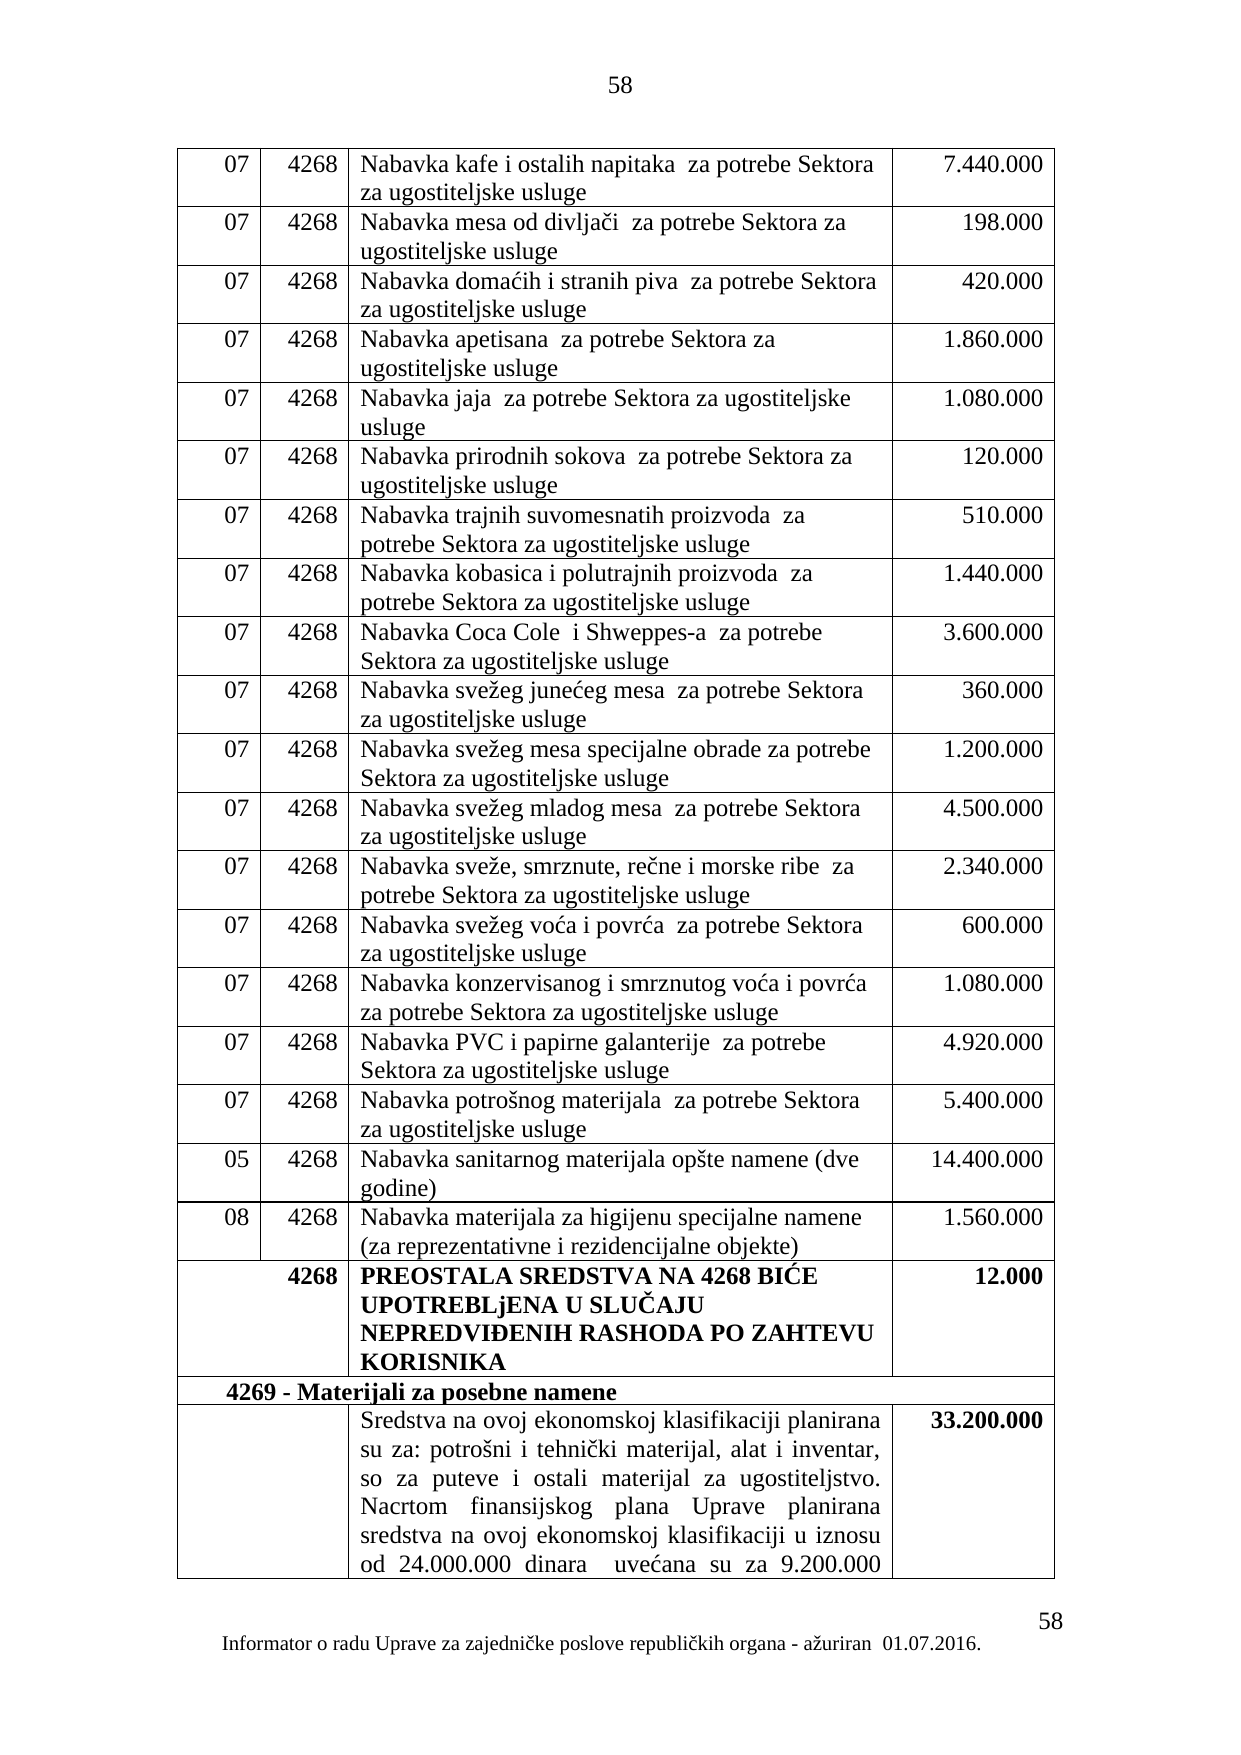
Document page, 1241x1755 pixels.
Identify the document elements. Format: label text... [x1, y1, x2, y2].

table_cell Nabavka prirodnih sokova za potrebe Sektora za ugostitelјske usluge [349, 441, 892, 499]
table_cell 4268 [261, 617, 348, 674]
table_cell 08 [178, 1203, 260, 1260]
table_cell 07 [178, 441, 260, 499]
table_cell 4268 [261, 149, 348, 206]
table_cell 07 [178, 266, 260, 323]
table_cell 4268 [261, 1085, 348, 1143]
table_cell Nabavka Coca Cole i Shweppes-a za potrebe Sektora za ugostitelјske usluge [349, 617, 892, 674]
table_cell Nabavka materijala za higijenu specijalne namene (za reprezentativne i rezidencijalne objekte) [349, 1203, 892, 1260]
table_cell 4268 [261, 793, 348, 850]
table_cell 14.400.000 [893, 1144, 1054, 1201]
table_cell 4268 [261, 559, 348, 616]
table_cell Nabavka potrošnog materijala za potrebe Sektora za ugostitelјske usluge [349, 1085, 892, 1143]
table_cell 07 [178, 559, 260, 616]
table_cell 4269 - Materijali za posebne namene [178, 1377, 1054, 1404]
table_cell Nabavka sveže, smrznute, rečne i morske ribe za potrebe Sektora za ugostitelјske usluge [349, 851, 892, 909]
table_cell 4268 [261, 324, 348, 382]
table_cell 4268 [261, 1203, 348, 1260]
table_cell Nabavka konzervisanog i smrznutog voća i povrća za potrebe Sektora za ugostitelјske usluge [349, 968, 892, 1026]
table_cell 4268 [261, 441, 348, 499]
table_cell Nabavka kobasica i polutrajnih proizvoda za potrebe Sektora za ugostitelјske usluge [349, 559, 892, 616]
table_cell 12.000 [893, 1261, 1054, 1376]
table_cell 360.000 [893, 676, 1054, 733]
table_cell Nabavka kafe i ostalih napitaka za potrebe Sektora za ugostitelјske usluge [349, 149, 892, 206]
table_cell 07 [178, 910, 260, 967]
table_cell 33.200.000 [893, 1405, 1054, 1578]
table_cell 600.000 [893, 910, 1054, 967]
table_cell 4268 [261, 851, 348, 909]
table_cell Nabavka svežeg voća i povrća za potrebe Sektora za ugostitelјske usluge [349, 910, 892, 967]
table_cell 07 [178, 793, 260, 850]
table_cell 2.340.000 [893, 851, 1054, 909]
table_cell 07 [178, 1085, 260, 1143]
table_cell 1.860.000 [893, 324, 1054, 382]
table_cell 07 [178, 968, 260, 1026]
table_cell [178, 1405, 348, 1578]
table_cell 4.500.000 [893, 793, 1054, 850]
table_cell Sredstva na ovoj ekonomskoj klasifikaciji planirana su za: potrošni i tehnički materijal, alat i inventar, so za puteve i ostali materijal za ugostitelјstvo. Nacrtom finansijskog plana Uprave planirana sredstva na ovoj ekonomskoj klasifikaciji u iznosu od 24.000.000 dinara uvećana su za 9.200.000 [349, 1405, 892, 1578]
table_cell 4268 [261, 1144, 348, 1201]
table_cell 4268 [178, 1261, 348, 1376]
table_cell 07 [178, 500, 260, 557]
table_cell Nabavka domaćih i stranih piva za potrebe Sektora za ugostitelјske usluge [349, 266, 892, 323]
table_cell 4268 [261, 383, 348, 440]
table_cell 198.000 [893, 207, 1054, 265]
table_cell 07 [178, 1027, 260, 1084]
table_cell 1.200.000 [893, 734, 1054, 792]
table_cell 05 [178, 1144, 260, 1201]
table_cell 1.080.000 [893, 968, 1054, 1026]
table_cell 07 [178, 383, 260, 440]
table_cell 4268 [261, 1027, 348, 1084]
table_cell 4.920.000 [893, 1027, 1054, 1084]
table_cell 4268 [261, 500, 348, 557]
table_cell Nabavka apetisana za potrebe Sektora za ugostitelјske usluge [349, 324, 892, 382]
table_cell 07 [178, 149, 260, 206]
table_cell Nabavka svežeg junećeg mesa za potrebe Sektora za ugostitelјske usluge [349, 676, 892, 733]
table_cell 07 [178, 676, 260, 733]
table_cell 07 [178, 207, 260, 265]
table_cell 3.600.000 [893, 617, 1054, 674]
table_cell 4268 [261, 910, 348, 967]
table_cell 07 [178, 734, 260, 792]
table_cell Nabavka PVC i papirne galanterije za potrebe Sektora za ugostitelјske usluge [349, 1027, 892, 1084]
table_cell PREOSTALA SREDSTVA NA 4268 BIĆE UPOTREBLjENA U SLUČAJU NEPREDVIĐENIH RASHODA PO ZAHTEVU KORISNIKA [349, 1261, 892, 1376]
table_cell 5.400.000 [893, 1085, 1054, 1143]
table_cell Nabavka sanitarnog materijala opšte namene (dve godine) [349, 1144, 892, 1201]
table_cell 7.440.000 [893, 149, 1054, 206]
table_cell 07 [178, 617, 260, 674]
table_cell 07 [178, 324, 260, 382]
table_cell Nabavka jaja za potrebe Sektora za ugostitelјske usluge [349, 383, 892, 440]
table_cell 07 [178, 851, 260, 909]
table_cell 4268 [261, 676, 348, 733]
table_cell 420.000 [893, 266, 1054, 323]
table_cell 120.000 [893, 441, 1054, 499]
table_cell 4268 [261, 734, 348, 792]
table_cell 510.000 [893, 500, 1054, 557]
table_cell Nabavka svežeg mladog mesa za potrebe Sektora za ugostitelјske usluge [349, 793, 892, 850]
table_cell 4268 [261, 266, 348, 323]
table_cell 1.440.000 [893, 559, 1054, 616]
table_cell 4268 [261, 207, 348, 265]
table_cell 4268 [261, 968, 348, 1026]
table_cell 1.560.000 [893, 1203, 1054, 1260]
table_cell Nabavka mesa od divlјači za potrebe Sektora za ugostitelјske usluge [349, 207, 892, 265]
table_cell 1.080.000 [893, 383, 1054, 440]
table_cell Nabavka trajnih suvomesnatih proizvoda za potrebe Sektora za ugostitelјske usluge [349, 500, 892, 557]
table_cell Nabavka svežeg mesa specijalne obrade za potrebe Sektora za ugostitelјske usluge [349, 734, 892, 792]
